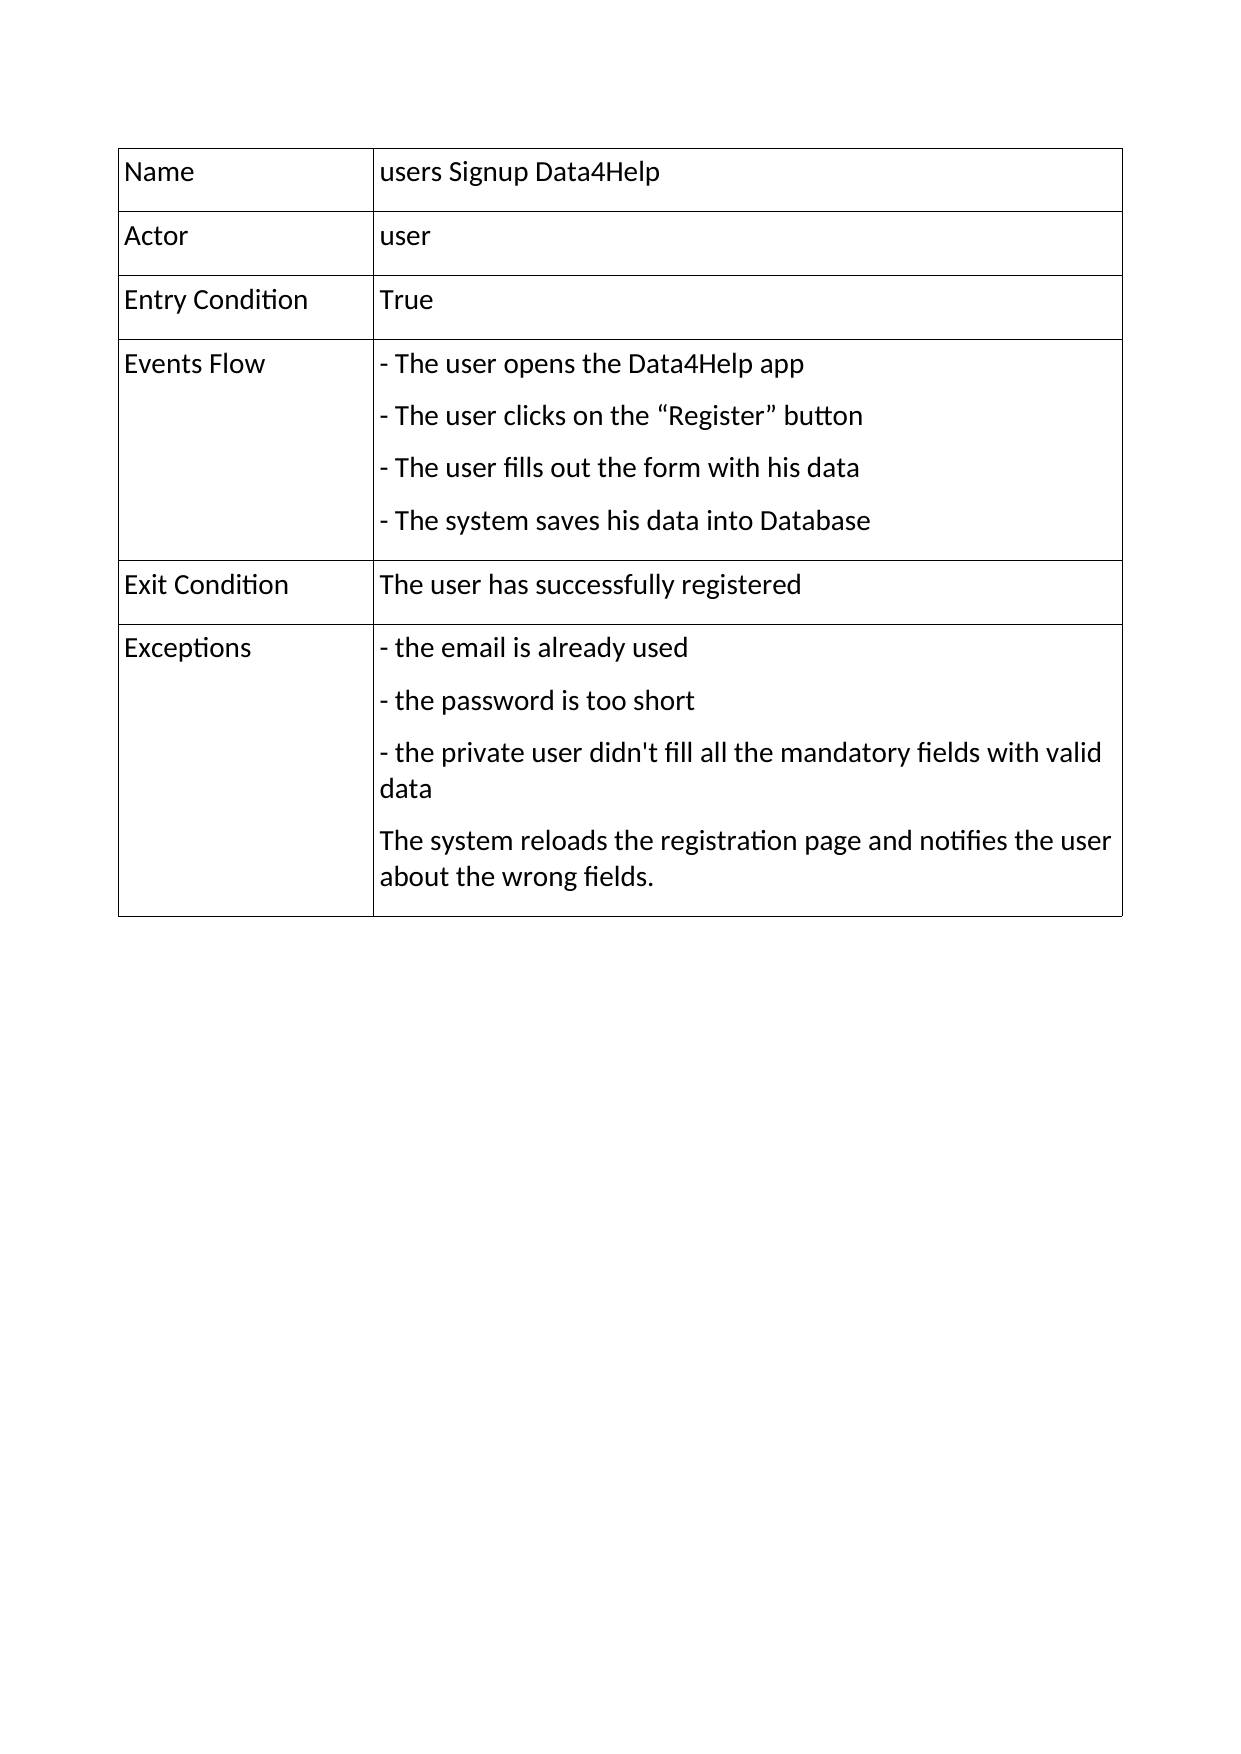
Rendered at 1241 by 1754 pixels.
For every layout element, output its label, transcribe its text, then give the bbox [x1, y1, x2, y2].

table_cell Exit Condition [119, 561, 373, 624]
table_header Name [119, 149, 373, 211]
table_cell user [374, 212, 1122, 275]
table_cell - The user opens the Data4Help app - The user clicks on the “Register” button - The user fills out the form with his data - The system saves his data into Database [374, 340, 1122, 560]
table_cell The user has successfully registered [374, 561, 1122, 624]
table_cell - the email is already used - the password is too short - the private user didn't fill all the mandatory fields with valid data The system reloads the registration page and notifies the user about the wrong fields. [374, 625, 1122, 916]
table_cell Exceptions [119, 625, 373, 916]
table_cell Actor [119, 212, 373, 275]
table_cell True [374, 276, 1122, 339]
table_header users Signup Data4Help [374, 149, 1122, 211]
table_cell Entry Condition [119, 276, 373, 339]
table_cell Events Flow [119, 340, 373, 560]
